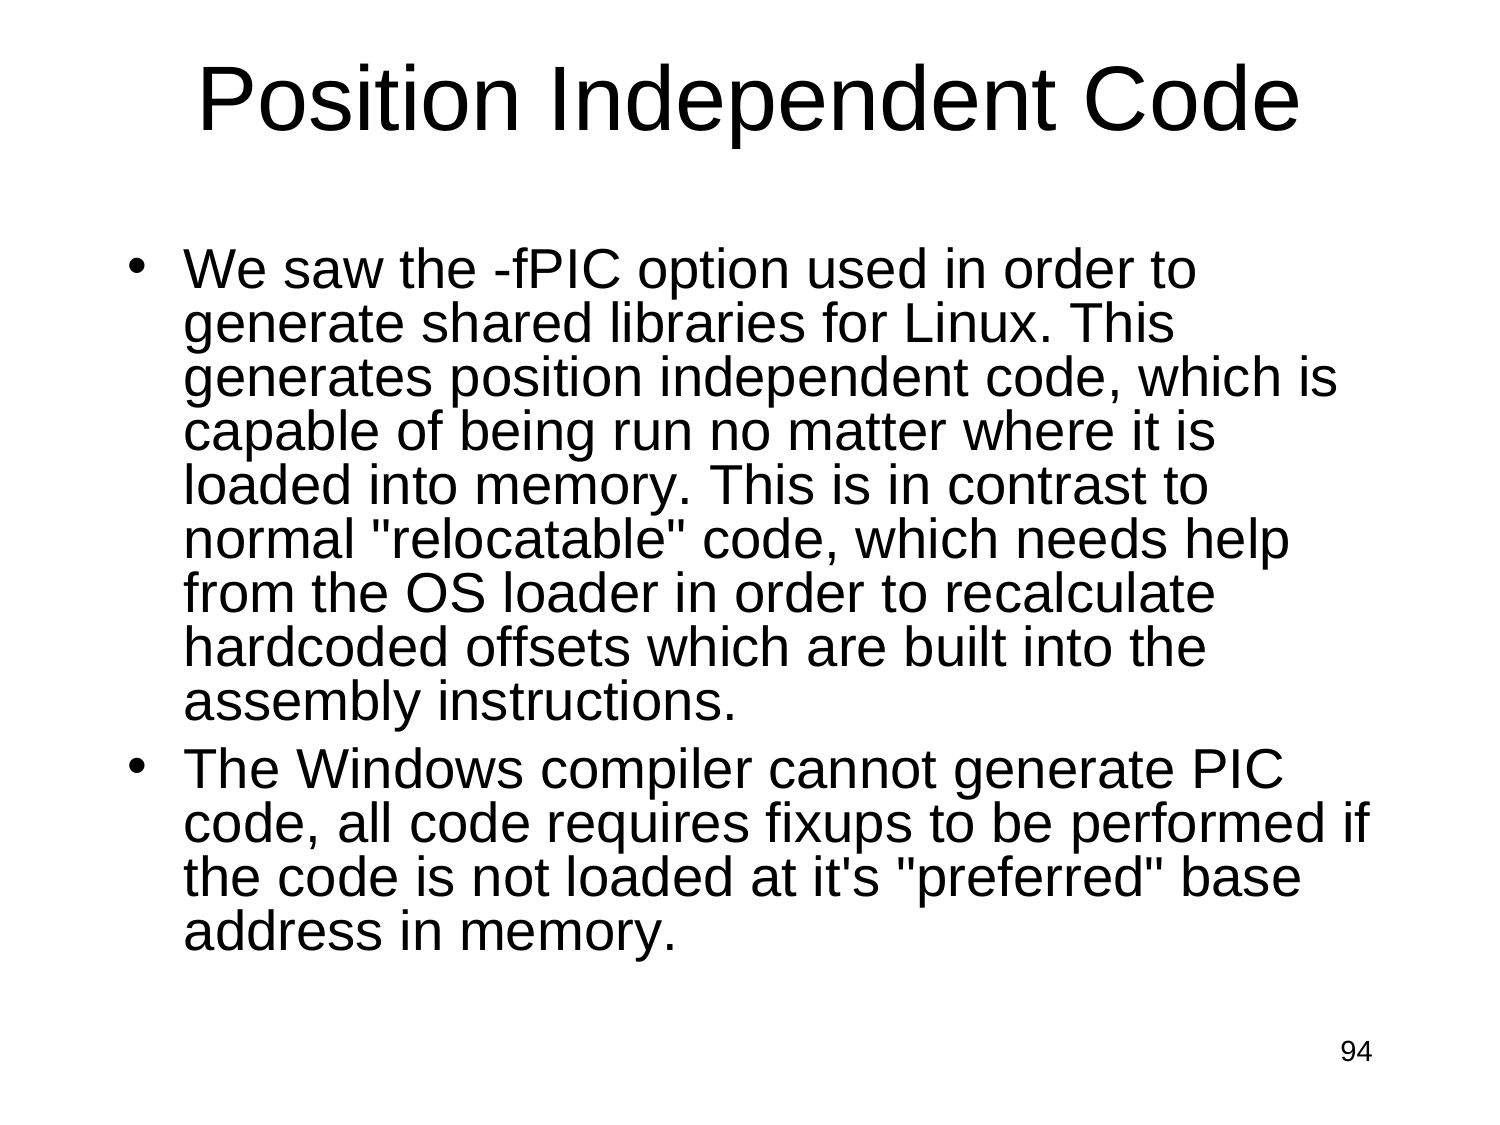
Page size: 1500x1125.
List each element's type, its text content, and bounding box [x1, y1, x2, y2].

title Position Independent Code [0, 0, 1500, 188]
text_box [1074, 1025, 1388, 1101]
list We saw the -fPIC option used in order to generate shared libraries for Linux. This generates position independent code, which is capable of being run no matter where it is loaded into memory. This is in contrast to normal "relocatable" code, which needs help from the OS loader in order to recalculate hardcoded offsets which are built into the assembly instructions. The Windows compiler cannot generate PIC code, all code requires fixups to be performed if the code is not loaded at it's "preferred" base address in memory. [112, 237, 1388, 1051]
